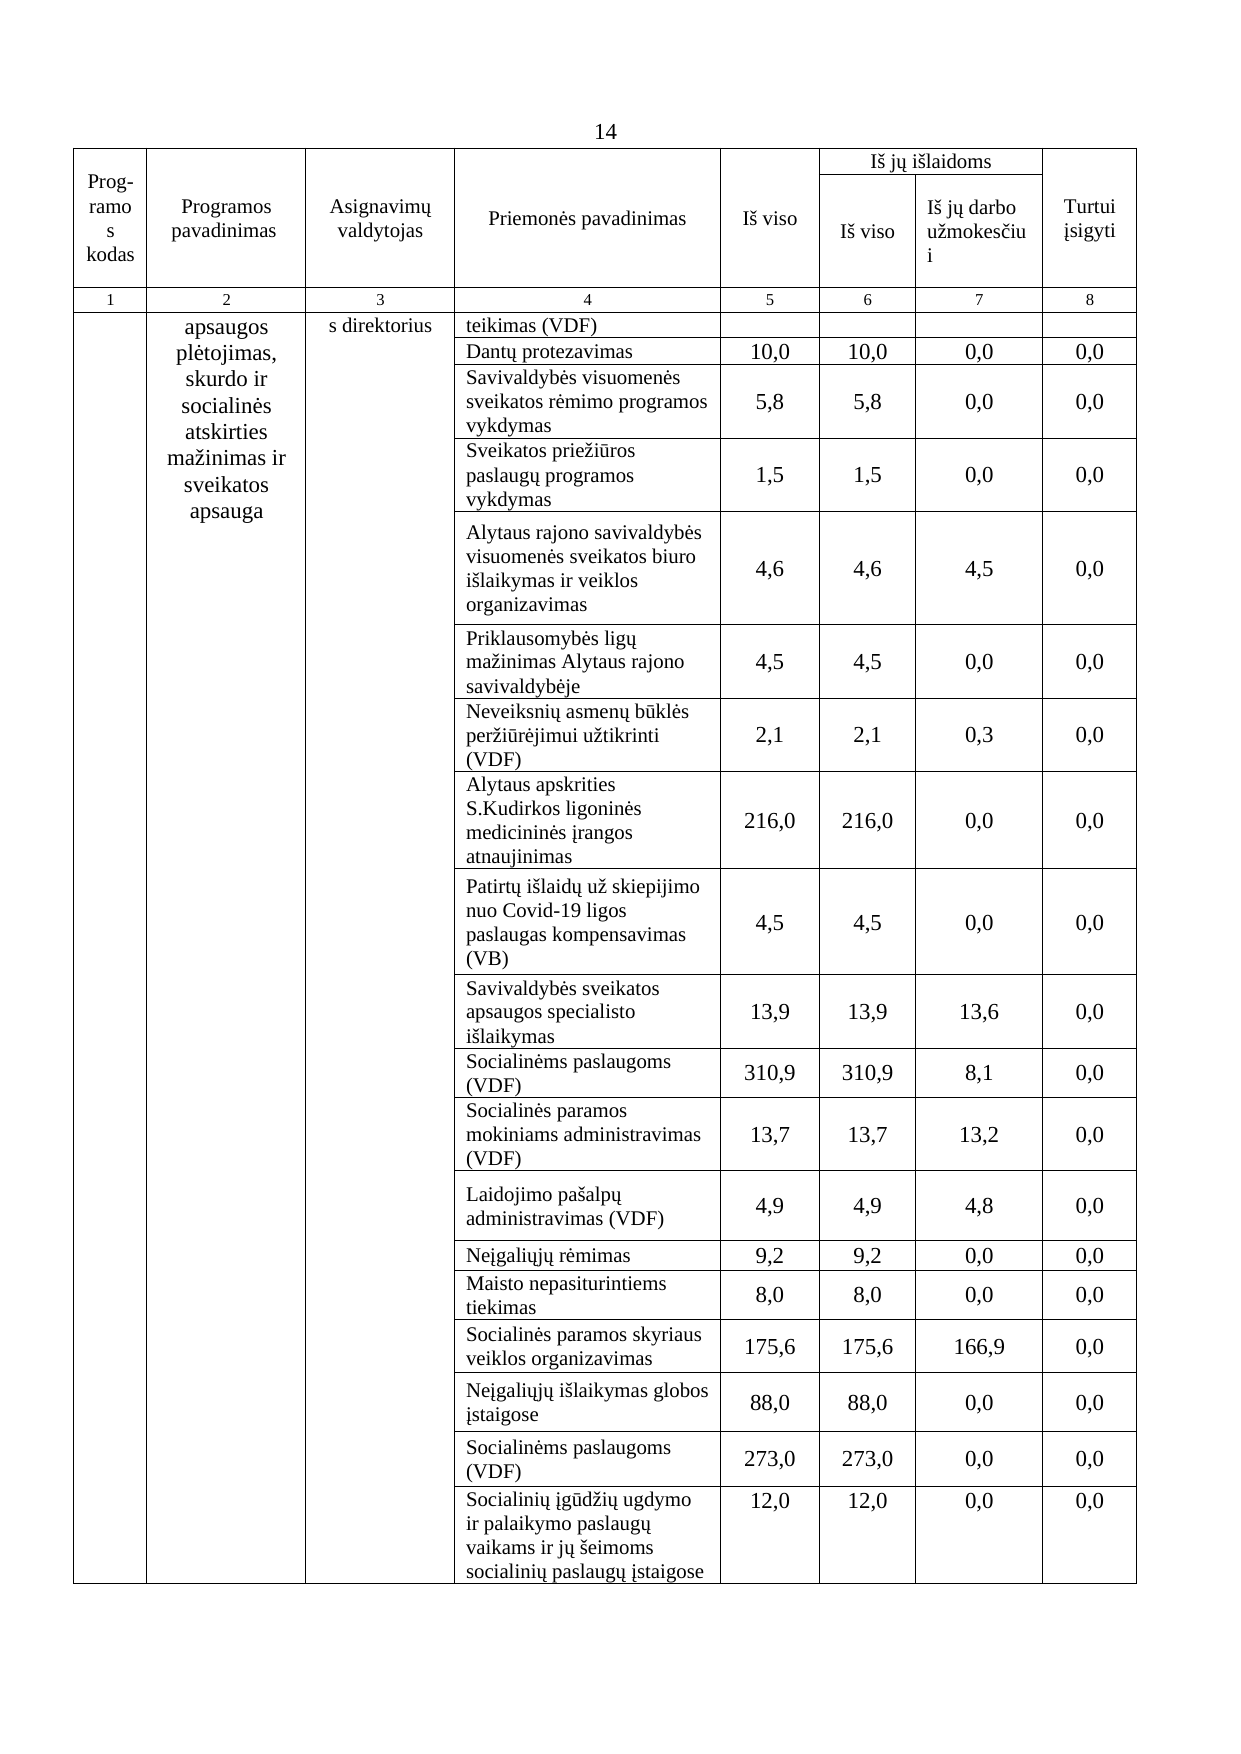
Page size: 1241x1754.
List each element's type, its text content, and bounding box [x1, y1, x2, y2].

table_cell 1,5 [820, 439, 915, 511]
table_header Prog-ramos kodas [74, 149, 146, 287]
table_cell 0,0 [1043, 365, 1136, 437]
table_cell 4,8 [916, 1171, 1042, 1240]
table_header Turtui įsigyti [1043, 149, 1136, 287]
table_cell 0,0 [916, 439, 1042, 511]
table_cell 0,0 [916, 338, 1042, 364]
table_cell Socialinėms paslaugoms (VDF) [455, 1432, 720, 1486]
table_cell Socialinių įgūdžių ugdymo ir palaikymo paslaugų vaikams ir jų šeimoms socialinių paslaugų įstaigose [455, 1487, 720, 1583]
table_cell 273,0 [820, 1432, 915, 1486]
table_cell 216,0 [721, 772, 819, 868]
table_cell 0,0 [916, 1487, 1042, 1583]
table_cell 0,0 [1043, 1049, 1136, 1097]
table_cell 175,6 [721, 1320, 819, 1372]
table_header Iš jų išlaidoms [820, 149, 1042, 174]
table_cell [1043, 313, 1136, 337]
table_cell 12,0 [820, 1487, 915, 1583]
table_cell 88,0 [721, 1373, 819, 1431]
table_cell 310,9 [721, 1049, 819, 1097]
table_cell 0,0 [916, 772, 1042, 868]
table_cell [74, 313, 146, 1583]
table_cell 0,0 [1043, 1271, 1136, 1319]
table_cell 0,0 [1043, 772, 1136, 868]
table_cell 3 [306, 288, 454, 312]
table_cell 0,0 [1043, 1241, 1136, 1270]
table_cell 0,0 [1043, 1432, 1136, 1486]
table_cell 2,1 [820, 699, 915, 771]
table_cell 4,5 [820, 869, 915, 974]
table_cell 175,6 [820, 1320, 915, 1372]
table_cell [820, 313, 915, 337]
table_cell 0,0 [1043, 512, 1136, 624]
table_header Asignavimų valdytojas [306, 149, 454, 287]
table_cell 0,0 [916, 869, 1042, 974]
table_cell 13,2 [916, 1098, 1042, 1170]
table_cell s direktorius [306, 313, 454, 1583]
table_cell 8,0 [721, 1271, 819, 1319]
table_cell 13,9 [820, 975, 915, 1048]
table_cell 4,9 [721, 1171, 819, 1240]
table_cell 88,0 [820, 1373, 915, 1431]
table_header Priemonės pavadinimas [455, 149, 720, 287]
table_cell 9,2 [721, 1241, 819, 1270]
table_cell 0,0 [1043, 439, 1136, 511]
table_cell 0,0 [916, 1241, 1042, 1270]
table_cell 0,0 [916, 365, 1042, 437]
table_cell Socialinės paramos mokiniams administravimas (VDF) [455, 1098, 720, 1170]
table_cell Maisto nepasiturintiems tiekimas [455, 1271, 720, 1319]
table_cell 4 [455, 288, 720, 312]
table_cell Priklausomybės ligų mažinimas Alytaus rajono savivaldybėje [455, 625, 720, 698]
table_cell 0,0 [1043, 625, 1136, 698]
table_cell 13,6 [916, 975, 1042, 1048]
table_cell Socialinės paramos skyriaus veiklos organizavimas [455, 1320, 720, 1372]
table_cell 166,9 [916, 1320, 1042, 1372]
table_cell 0,0 [1043, 975, 1136, 1048]
table_cell Savivaldybės sveikatos apsaugos specialisto išlaikymas [455, 975, 720, 1048]
table_cell Patirtų išlaidų už skiepijimo nuo Covid-19 ligos paslaugas kompensavimas (VB) [455, 869, 720, 974]
table_cell Neįgaliųjų rėmimas [455, 1241, 720, 1270]
table_cell 9,2 [820, 1241, 915, 1270]
table_cell 4,9 [820, 1171, 915, 1240]
table_cell 0,0 [1043, 869, 1136, 974]
table_cell Laidojimo pašalpų administravimas (VDF) [455, 1171, 720, 1240]
table_cell 5,8 [820, 365, 915, 437]
table_cell 4,5 [721, 625, 819, 698]
table_cell 310,9 [820, 1049, 915, 1097]
table_cell 0,0 [916, 1271, 1042, 1319]
table_cell Neveiksnių asmenų būklės peržiūrėjimui užtikrinti (VDF) [455, 699, 720, 771]
table_cell 4,6 [820, 512, 915, 624]
table_cell Neįgaliųjų išlaikymas globos įstaigose [455, 1373, 720, 1431]
table_cell [721, 313, 819, 337]
table_cell Iš viso [820, 175, 915, 287]
table_cell 0,0 [1043, 1320, 1136, 1372]
table_cell 4,6 [721, 512, 819, 624]
table_cell Dantų protezavimas [455, 338, 720, 364]
table_cell apsaugos plėtojimas, skurdo ir socialinės atskirties mažinimas ir sveikatos apsauga [147, 313, 305, 1583]
table_cell 2 [147, 288, 305, 312]
table_cell 0,0 [916, 1432, 1042, 1486]
table_cell 0,0 [1043, 1487, 1136, 1583]
table_cell 4,5 [820, 625, 915, 698]
table_cell 4,5 [721, 869, 819, 974]
table_cell 7 [916, 288, 1042, 312]
table_cell 13,7 [820, 1098, 915, 1170]
table_cell 0,3 [916, 699, 1042, 771]
table_cell 13,9 [721, 975, 819, 1048]
table_cell Iš jų darbo užmokesčiui [916, 175, 1042, 287]
table_cell 1 [74, 288, 146, 312]
table_cell 216,0 [820, 772, 915, 868]
table_cell 0,0 [916, 1373, 1042, 1431]
table_cell Sveikatos priežiūros paslaugų programos vykdymas [455, 439, 720, 511]
table_cell Socialinėms paslaugoms (VDF) [455, 1049, 720, 1097]
table_cell 0,0 [1043, 699, 1136, 771]
table_cell Savivaldybės visuomenės sveikatos rėmimo programos vykdymas [455, 365, 720, 437]
table_cell 8,0 [820, 1271, 915, 1319]
table_cell 5 [721, 288, 819, 312]
table_cell 10,0 [820, 338, 915, 364]
table_cell 273,0 [721, 1432, 819, 1486]
table_cell 6 [820, 288, 915, 312]
table_cell 13,7 [721, 1098, 819, 1170]
table_cell 8,1 [916, 1049, 1042, 1097]
table_cell 0,0 [1043, 1171, 1136, 1240]
table_cell 2,1 [721, 699, 819, 771]
table_cell 10,0 [721, 338, 819, 364]
table_cell 4,5 [916, 512, 1042, 624]
table_cell Alytaus rajono savivaldybės visuomenės sveikatos biuro išlaikymas ir veiklos organizavimas [455, 512, 720, 624]
table_cell [916, 313, 1042, 337]
table_cell 5,8 [721, 365, 819, 437]
table_header Iš viso [721, 149, 819, 287]
table_cell 1,5 [721, 439, 819, 511]
table_cell 0,0 [916, 625, 1042, 698]
table_header Programos pavadinimas [147, 149, 305, 287]
table_cell Alytaus apskrities S.Kudirkos ligoninės medicininės įrangos atnaujinimas [455, 772, 720, 868]
table_cell teikimas (VDF) [455, 313, 720, 337]
table_cell 8 [1043, 288, 1136, 312]
table_cell 0,0 [1043, 1098, 1136, 1170]
table_cell 0,0 [1043, 338, 1136, 364]
table_cell 0,0 [1043, 1373, 1136, 1431]
table_cell 12,0 [721, 1487, 819, 1583]
